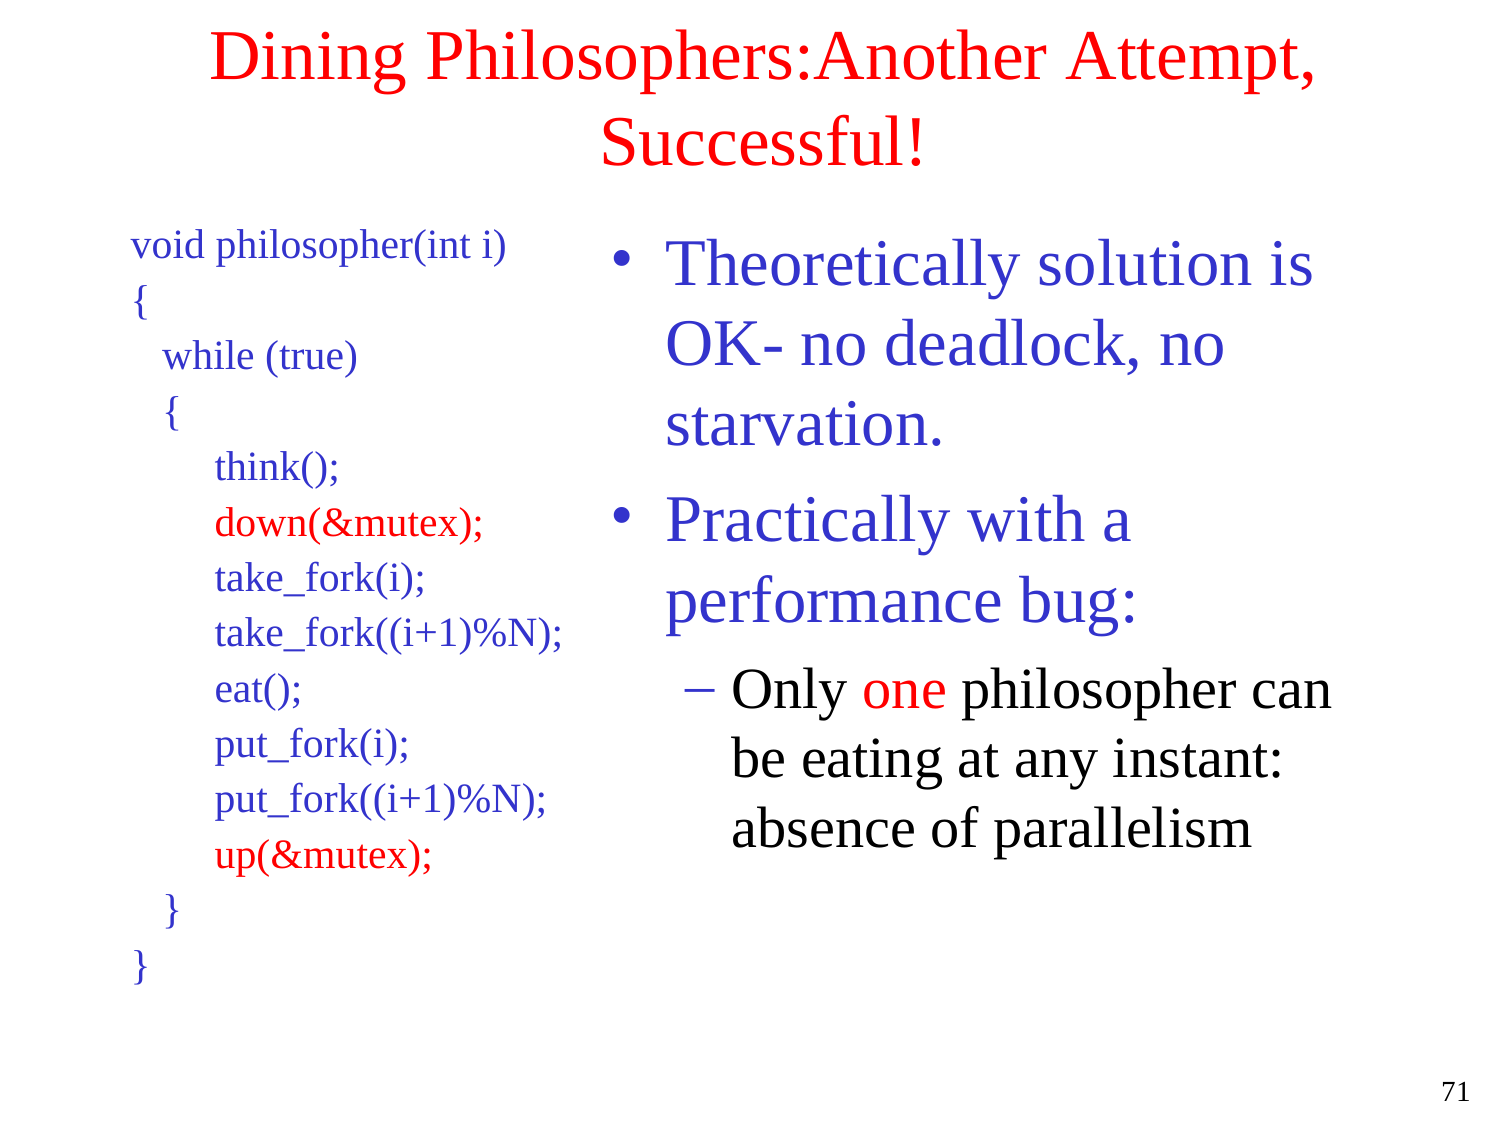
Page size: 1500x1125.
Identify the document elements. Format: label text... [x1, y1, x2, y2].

text_box void philosopher(int i) { while (true) { think(); down(&mutex); take_fork(i); take_fork((i+1)%N); eat(); put_fork(i); put_fork((i+1)%N); up(&mutex); } } [115, 215, 581, 1046]
text_box Theoretically solution is OK- no deadlock, no starvation. Practically with a performance bug: Only one philosopher can be eating at any instant: absence of parallelism [595, 210, 1388, 1045]
text_box Dining Philosophers:Another Attempt, Successful! [126, 0, 1402, 188]
text_box [1404, 1064, 1486, 1125]
